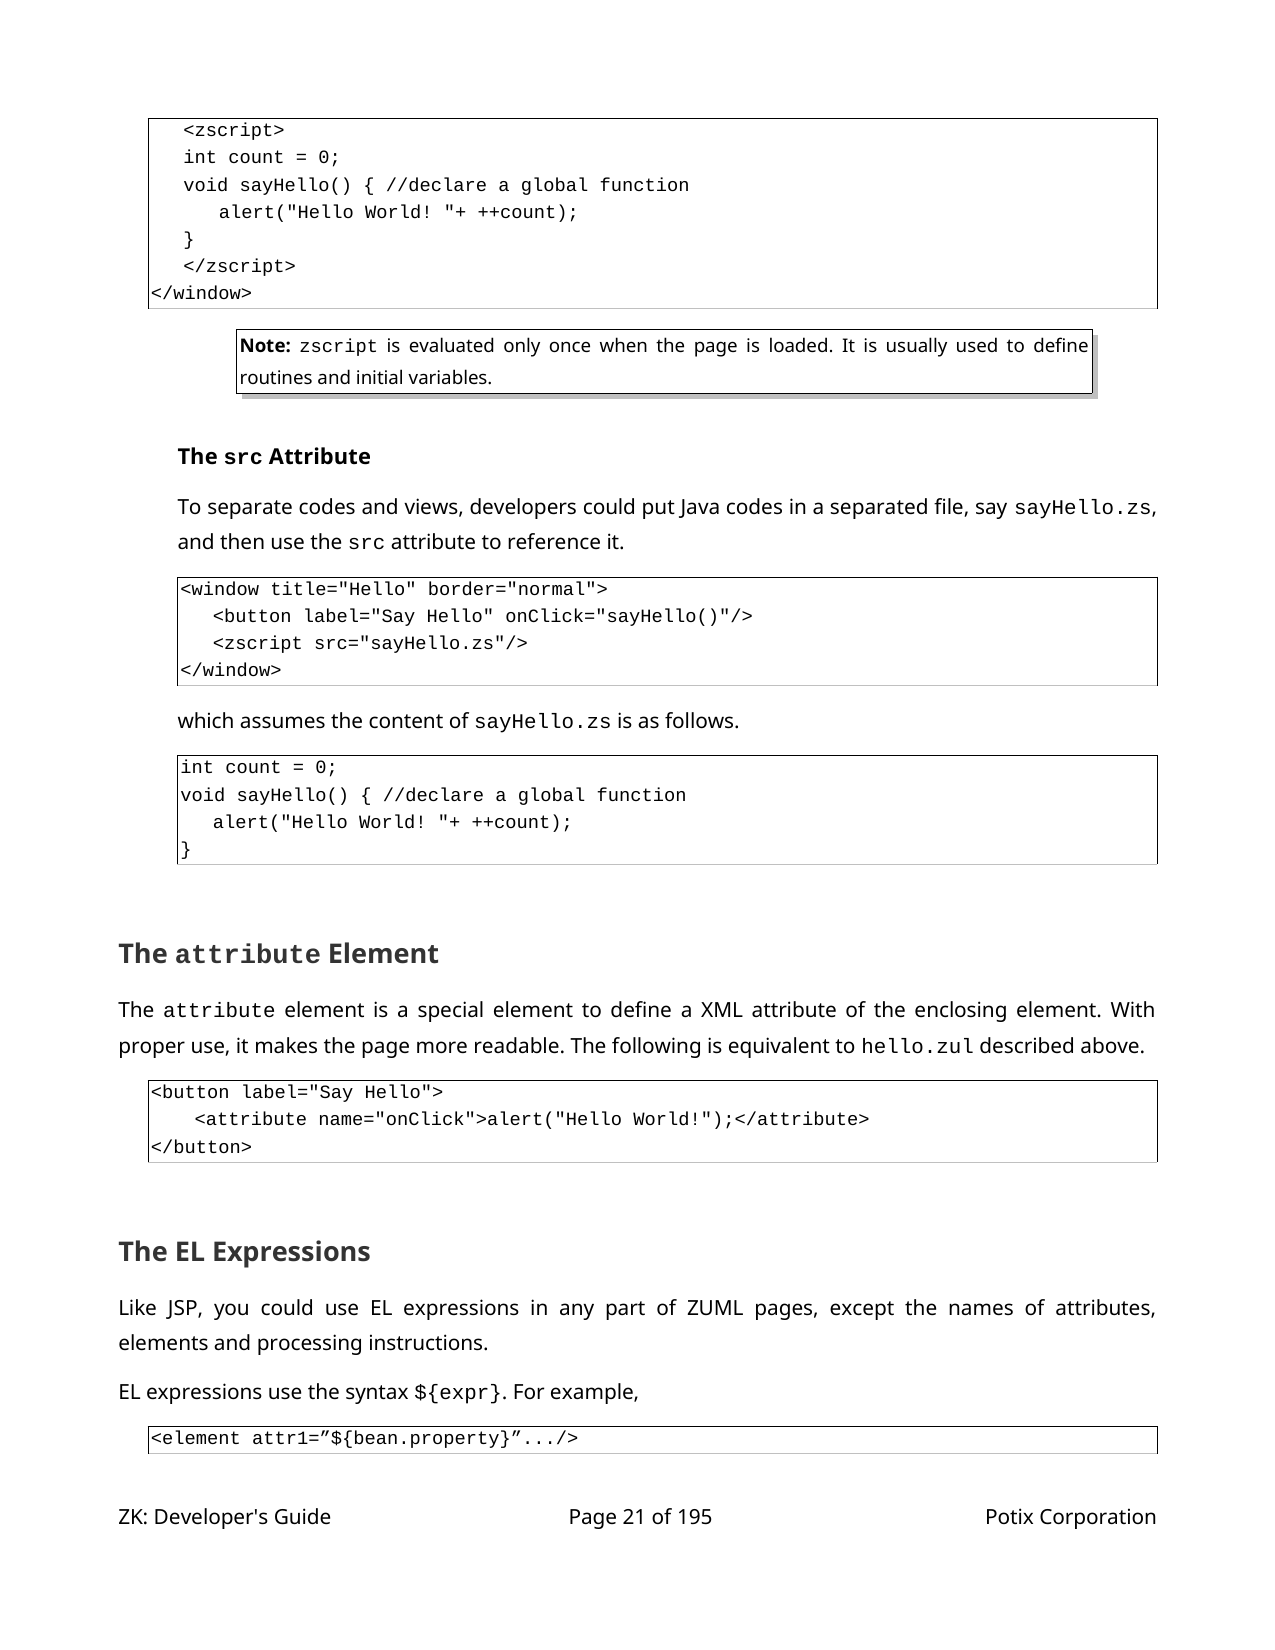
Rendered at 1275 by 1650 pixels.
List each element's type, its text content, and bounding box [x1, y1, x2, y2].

text int count = 0; [149, 145, 1157, 169]
text </window> [149, 281, 1157, 308]
text <element attr1=”${bean.property}”.../> [149, 1427, 1157, 1453]
text </zscript> [149, 254, 1157, 278]
text alert("Hello World! "+ ++count); [178, 810, 1157, 834]
text </window> [178, 658, 1157, 685]
text <zscript> [149, 119, 1157, 142]
text </button> [149, 1134, 1157, 1162]
text which assumes the content of sayHello.zs is as follows. [177, 706, 1157, 735]
subtitle The attribute Element [118, 935, 1157, 972]
subtitle The EL Expressions [118, 1233, 1157, 1269]
text } [178, 837, 1157, 864]
text alert("Hello World! "+ ++count); [149, 200, 1157, 224]
text <zscript src="sayHello.zs"/> [178, 631, 1157, 655]
text EL expressions use the syntax ${expr}. For example, [118, 1377, 1157, 1406]
text void sayHello() { //declare a global function [178, 782, 1157, 807]
text Note: zscript is evaluated only once when the page is loaded. It is usually used to define routines and initial variables. [237, 330, 1092, 393]
subtitle The src Attribute [177, 441, 1157, 471]
text } [149, 227, 1157, 251]
text int count = 0; [178, 756, 1157, 779]
text <button label="Say Hello"> [149, 1081, 1157, 1104]
text To separate codes and views, developers could put Java codes in a separated file, say sayHello.zs, and then use the src attribute to reference it. [177, 492, 1157, 556]
text The attribute element is a special element to define a XML attribute of the enclosing element. With proper use, it makes the page more readable. The following is equivalent to hello.zul described above. [118, 995, 1157, 1059]
text <attribute name="onClick">alert("Hello World!");</attribute> [149, 1107, 1157, 1132]
text <button label="Say Hello" onClick="sayHello()"/> [178, 604, 1157, 628]
text Like JSP, you could use EL expressions in any part of ZUML pages, except the names of attributes, elements and processing instructions. [118, 1293, 1157, 1356]
text void sayHello() { //declare a global function [149, 172, 1157, 197]
text <window title="Hello" border="normal"> [178, 578, 1157, 601]
